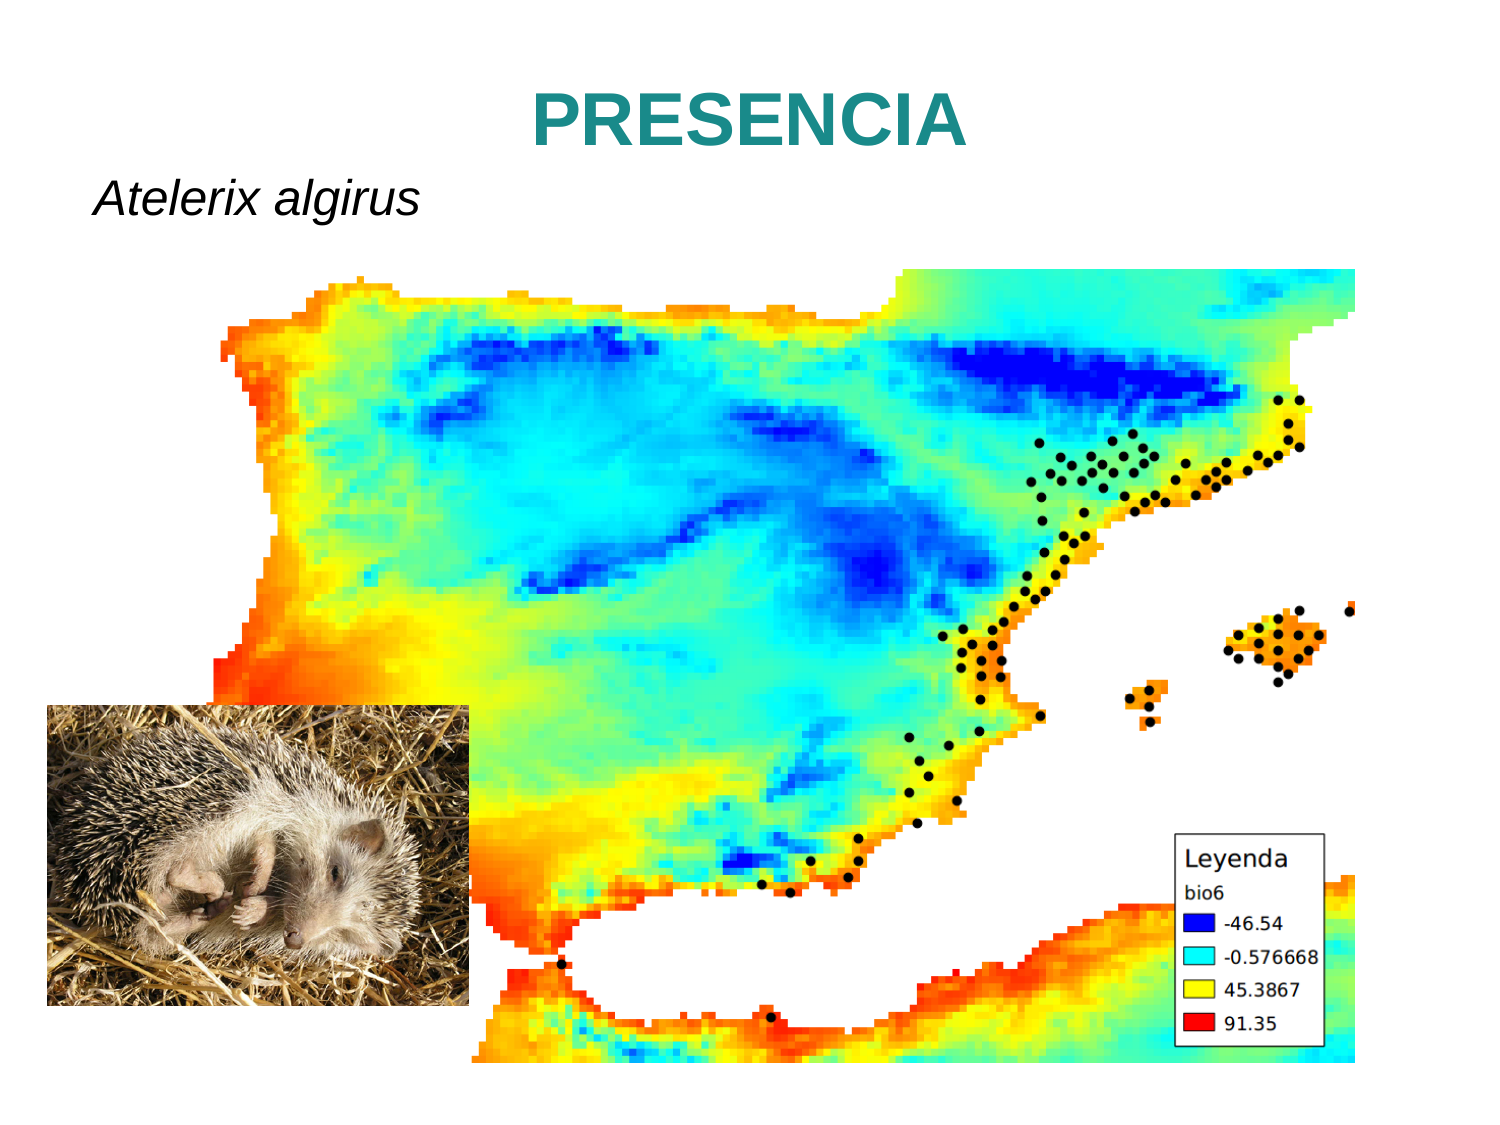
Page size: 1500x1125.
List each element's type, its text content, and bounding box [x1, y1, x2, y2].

text_box Atelerix algirus [78, 157, 436, 233]
title PRESENCIA [112, 68, 1388, 172]
picture [47, 269, 1355, 1063]
